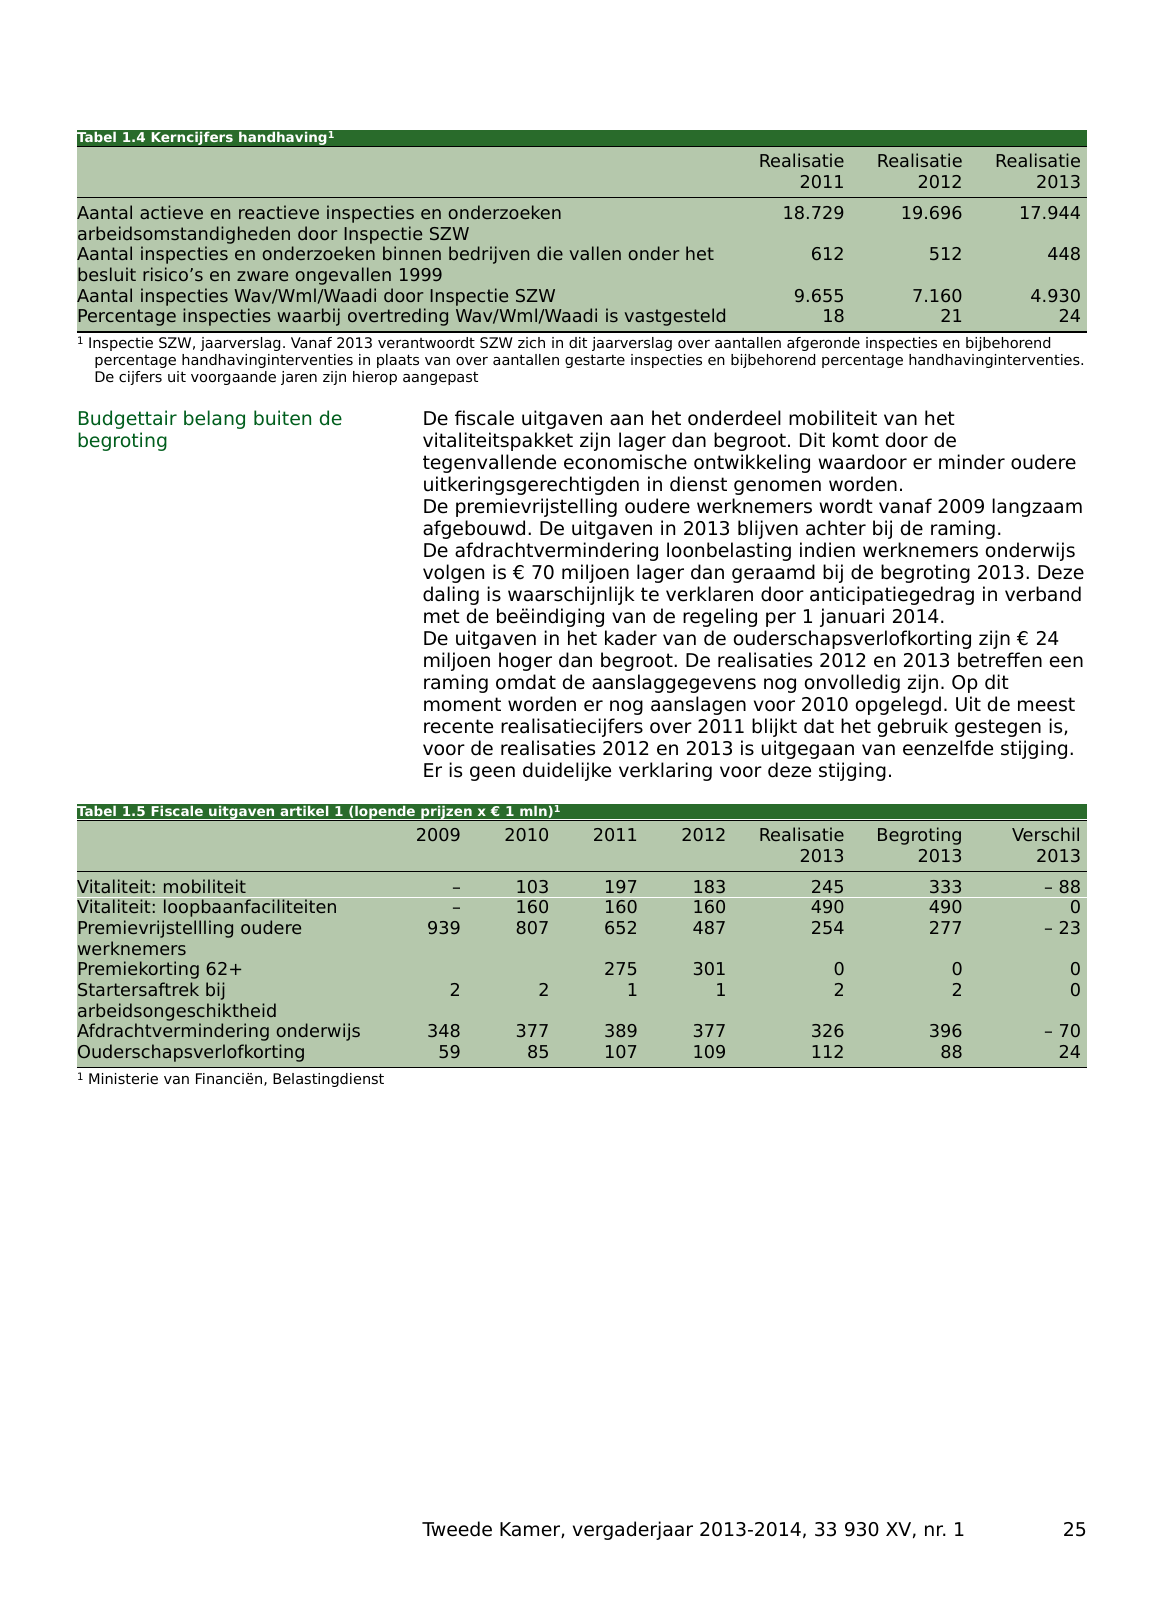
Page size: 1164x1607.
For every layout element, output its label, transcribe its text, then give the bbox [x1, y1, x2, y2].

table_cell 1 [555, 980, 644, 1021]
table_cell 7.160 [850, 286, 968, 306]
table_cell 17.944 [969, 198, 1087, 244]
table_cell – [378, 872, 466, 897]
table_cell 1 Ministerie van Financiën, Belastingdienst [77, 1068, 1087, 1088]
table_cell Verschil 2013 [969, 821, 1087, 871]
text De fiscale uitgaven aan het onderdeel mobiliteit van het vitaliteitspakket zijn lager dan begroot. Dit komt door de tegenvallende economische ontwikkeling waardoor er minder oudere uitkeringsgerechtigden in dienst genomen worden. [422, 408, 1087, 496]
table_cell 348 [378, 1021, 466, 1042]
table_cell Realisatie 2013 [969, 147, 1087, 197]
table_cell Realisatie 2013 [732, 821, 850, 871]
table_cell 448 [969, 244, 1087, 286]
text De premievrijstelling oudere werknemers wordt vanaf 2009 langzaam afgebouwd. De uitgaven in 2013 blijven achter bij de raming. [422, 496, 1087, 540]
table_cell Startersaftrek bij arbeidsongeschiktheid [77, 980, 378, 1021]
table_cell 377 [644, 1021, 732, 1042]
table_cell [77, 821, 378, 871]
table_cell 512 [850, 244, 968, 286]
table_cell 103 [466, 872, 555, 897]
table_cell – 88 [969, 872, 1087, 897]
table_cell 277 [850, 918, 968, 959]
table_cell 0 [732, 959, 850, 980]
table_cell – [378, 898, 466, 918]
table_header Tabel 1.5 Fiscale uitgaven artikel 1 (lopende prijzen x € 1 mln)1 [77, 804, 1087, 819]
table_cell 160 [644, 898, 732, 918]
table_cell [466, 959, 555, 980]
table_cell Premiekorting 62+ [77, 959, 378, 980]
text De uitgaven in het kader van de ouderschapsverlofkorting zijn € 24 miljoen hoger dan begroot. De realisaties 2012 en 2013 betreffen een raming omdat de aanslaggegevens nog onvolledig zijn. Op dit moment worden er nog aanslagen voor 2010 opgelegd. Uit de meest recente realisatiecijfers over 2011 blijkt dat het gebruik gestegen is, voor de realisaties 2012 en 2013 is uitgegaan van eenzelfde stijging. Er is geen duidelijke verklaring voor deze stijging. [422, 628, 1087, 782]
table_cell 19.696 [850, 198, 968, 244]
table_cell 4.930 [969, 286, 1087, 306]
table_cell 85 [466, 1042, 555, 1067]
table_cell 2011 [555, 821, 644, 871]
table_header Tabel 1.4 Kerncijfers handhaving1 [77, 130, 1087, 146]
text Budgettair belang buiten de begroting [77, 408, 399, 452]
table_cell 24 [969, 1042, 1087, 1067]
table_cell 2009 [378, 821, 466, 871]
table_cell 2 [732, 980, 850, 1021]
table_cell [77, 147, 732, 197]
table_cell 275 [555, 959, 644, 980]
table_cell 107 [555, 1042, 644, 1067]
table_cell 377 [466, 1021, 555, 1042]
table_cell 18.729 [732, 198, 850, 244]
table_cell 2 [850, 980, 968, 1021]
table_cell 2010 [466, 821, 555, 871]
table_cell 1 [644, 980, 732, 1021]
table_cell 24 [969, 306, 1087, 331]
table_cell 652 [555, 918, 644, 959]
table_cell 254 [732, 918, 850, 959]
table_cell Percentage inspecties waarbij overtreding Wav/Wml/Waadi is vastgesteld [77, 306, 732, 331]
table_cell 112 [732, 1042, 850, 1067]
table_cell 0 [969, 980, 1087, 1021]
table_cell 59 [378, 1042, 466, 1067]
table_cell Realisatie 2011 [732, 147, 850, 197]
table_cell – 23 [969, 918, 1087, 959]
table_cell Afdrachtvermindering onderwijs [77, 1021, 378, 1042]
table_cell 333 [850, 872, 968, 897]
table_cell 0 [969, 898, 1087, 918]
table_cell 490 [732, 898, 850, 918]
table_cell 109 [644, 1042, 732, 1067]
table_cell Premievrijstellling oudere werknemers [77, 918, 378, 959]
table_cell Vitaliteit: loopbaanfaciliteiten [77, 898, 378, 918]
table_cell 18 [732, 306, 850, 331]
text De afdrachtvermindering loonbelasting indien werknemers onderwijs volgen is € 70 miljoen lager dan geraamd bij de begroting 2013. Deze daling is waarschijnlijk te verklaren door anticipatiegedrag in verband met de beëindiging van de regeling per 1 januari 2014. [422, 540, 1087, 628]
table_cell 301 [644, 959, 732, 980]
table_cell 2 [466, 980, 555, 1021]
table_cell 197 [555, 872, 644, 897]
table_cell 612 [732, 244, 850, 286]
table_cell Realisatie 2012 [850, 147, 968, 197]
table_cell Vitaliteit: mobiliteit [77, 872, 378, 897]
table_cell 88 [850, 1042, 968, 1067]
table_cell 326 [732, 1021, 850, 1042]
table_cell 396 [850, 1021, 968, 1042]
table_cell 2 [378, 980, 466, 1021]
table_cell 0 [850, 959, 968, 980]
table_cell 939 [378, 918, 466, 959]
table_cell 807 [466, 918, 555, 959]
table_cell 160 [555, 898, 644, 918]
table_cell 389 [555, 1021, 644, 1042]
table_cell 487 [644, 918, 732, 959]
table_cell 1 Inspectie SZW, jaarverslag. Vanaf 2013 verantwoordt SZW zich in dit jaarverslag over aantallen afgeronde inspecties en bijbehorend percentage handhavinginterventies in plaats van over aantallen gestarte inspecties en bijbehorend percentage handhavinginterventies. De cijfers uit voorgaande jaren zijn hierop aangepast [77, 333, 1087, 386]
table_cell Aantal inspecties Wav/Wml/Waadi door Inspectie SZW [77, 286, 732, 306]
table_cell 0 [969, 959, 1087, 980]
table_cell Ouderschapsverlofkorting [77, 1042, 378, 1067]
table_cell 9.655 [732, 286, 850, 306]
table_cell 21 [850, 306, 968, 331]
table_cell Aantal actieve en reactieve inspecties en onderzoeken arbeidsomstandigheden door Inspectie SZW [77, 198, 732, 244]
table_cell 2012 [644, 821, 732, 871]
table_cell Aantal inspecties en onderzoeken binnen bedrijven die vallen onder het besluit risico’s en zware ongevallen 1999 [77, 244, 732, 286]
table_cell 490 [850, 898, 968, 918]
table_cell 160 [466, 898, 555, 918]
table_cell Begroting 2013 [850, 821, 968, 871]
table_cell – 70 [969, 1021, 1087, 1042]
table_cell 245 [732, 872, 850, 897]
table_cell [378, 959, 466, 980]
table_cell 183 [644, 872, 732, 897]
